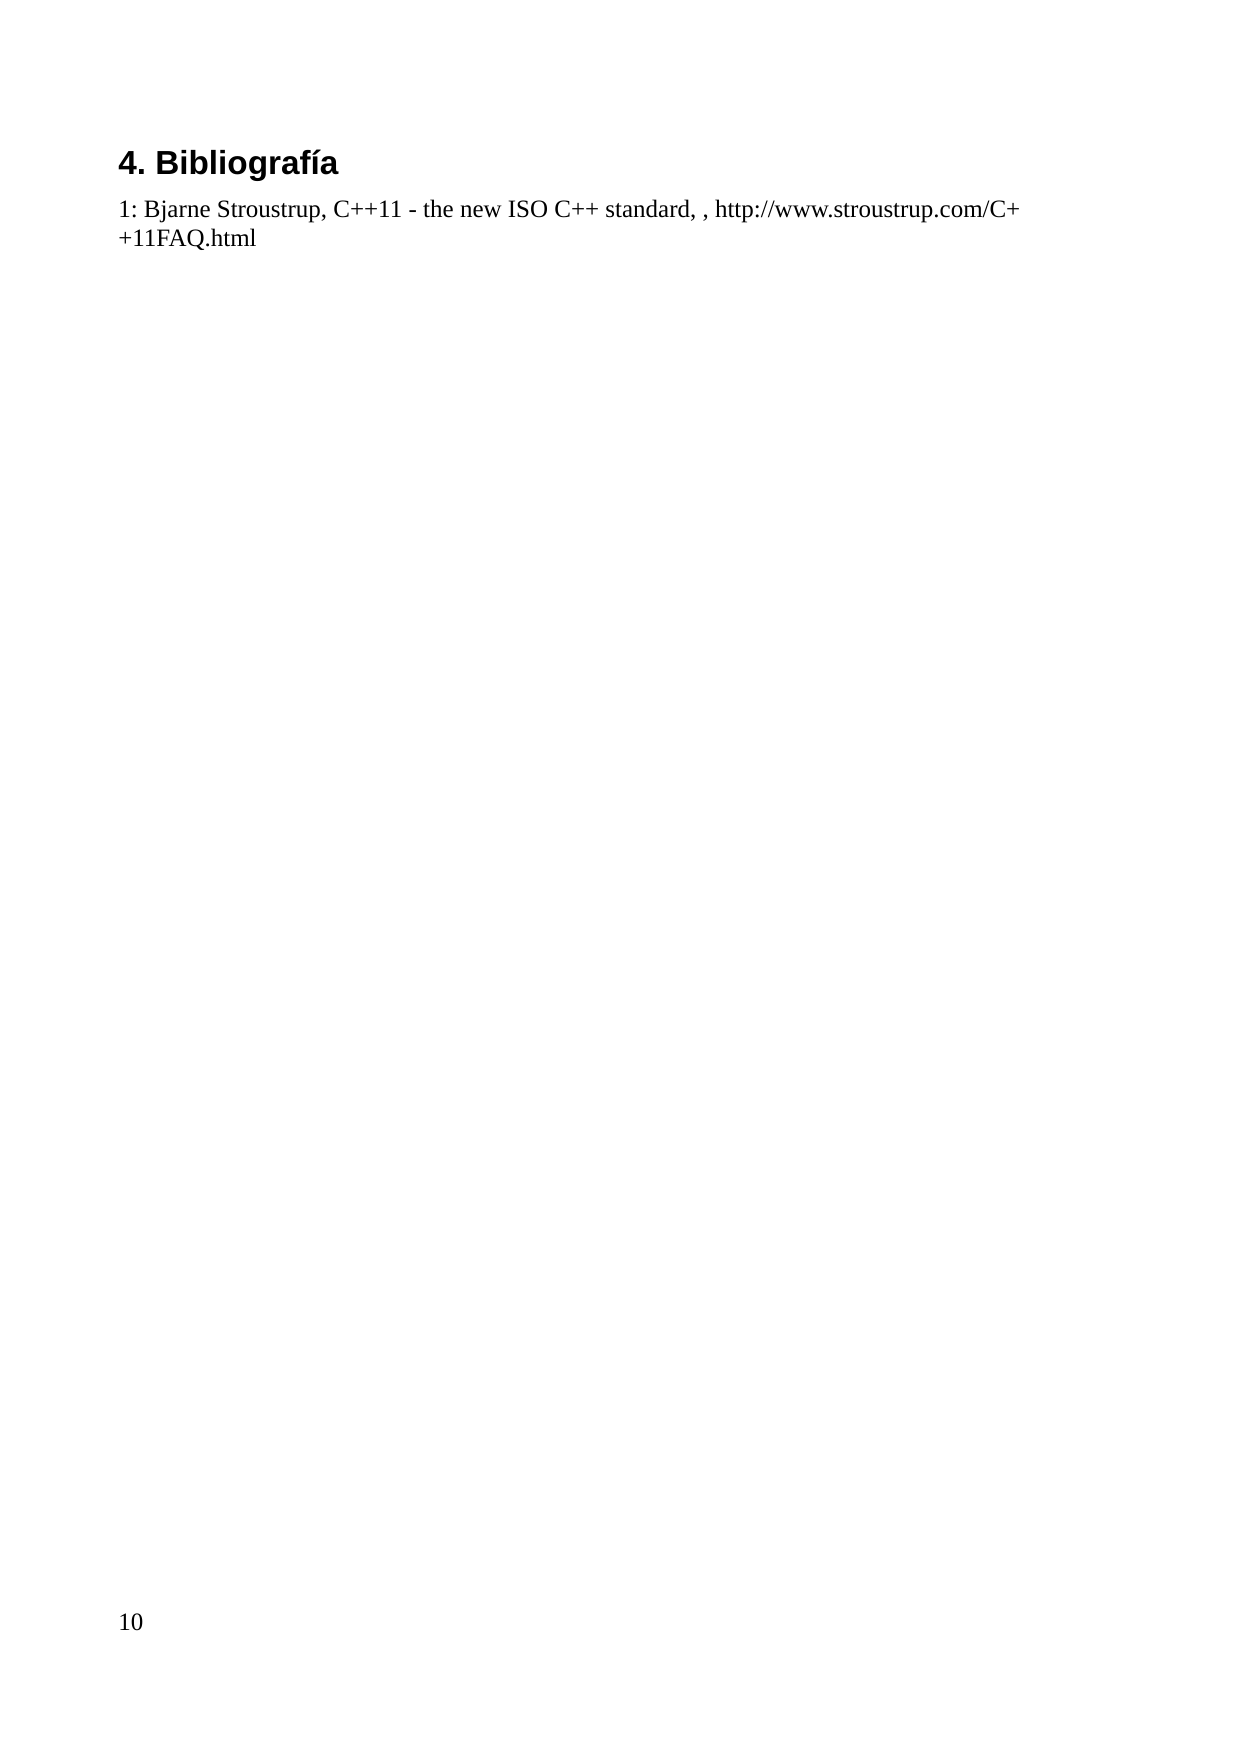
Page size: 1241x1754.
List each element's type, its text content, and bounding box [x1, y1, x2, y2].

subtitle 4. Bibliografía [118, 143, 1122, 182]
text 1: Bjarne Stroustrup, C++11 - the new ISO C++ standard, , http://www.stroustrup.com/C++11FAQ.html [118, 194, 1122, 252]
